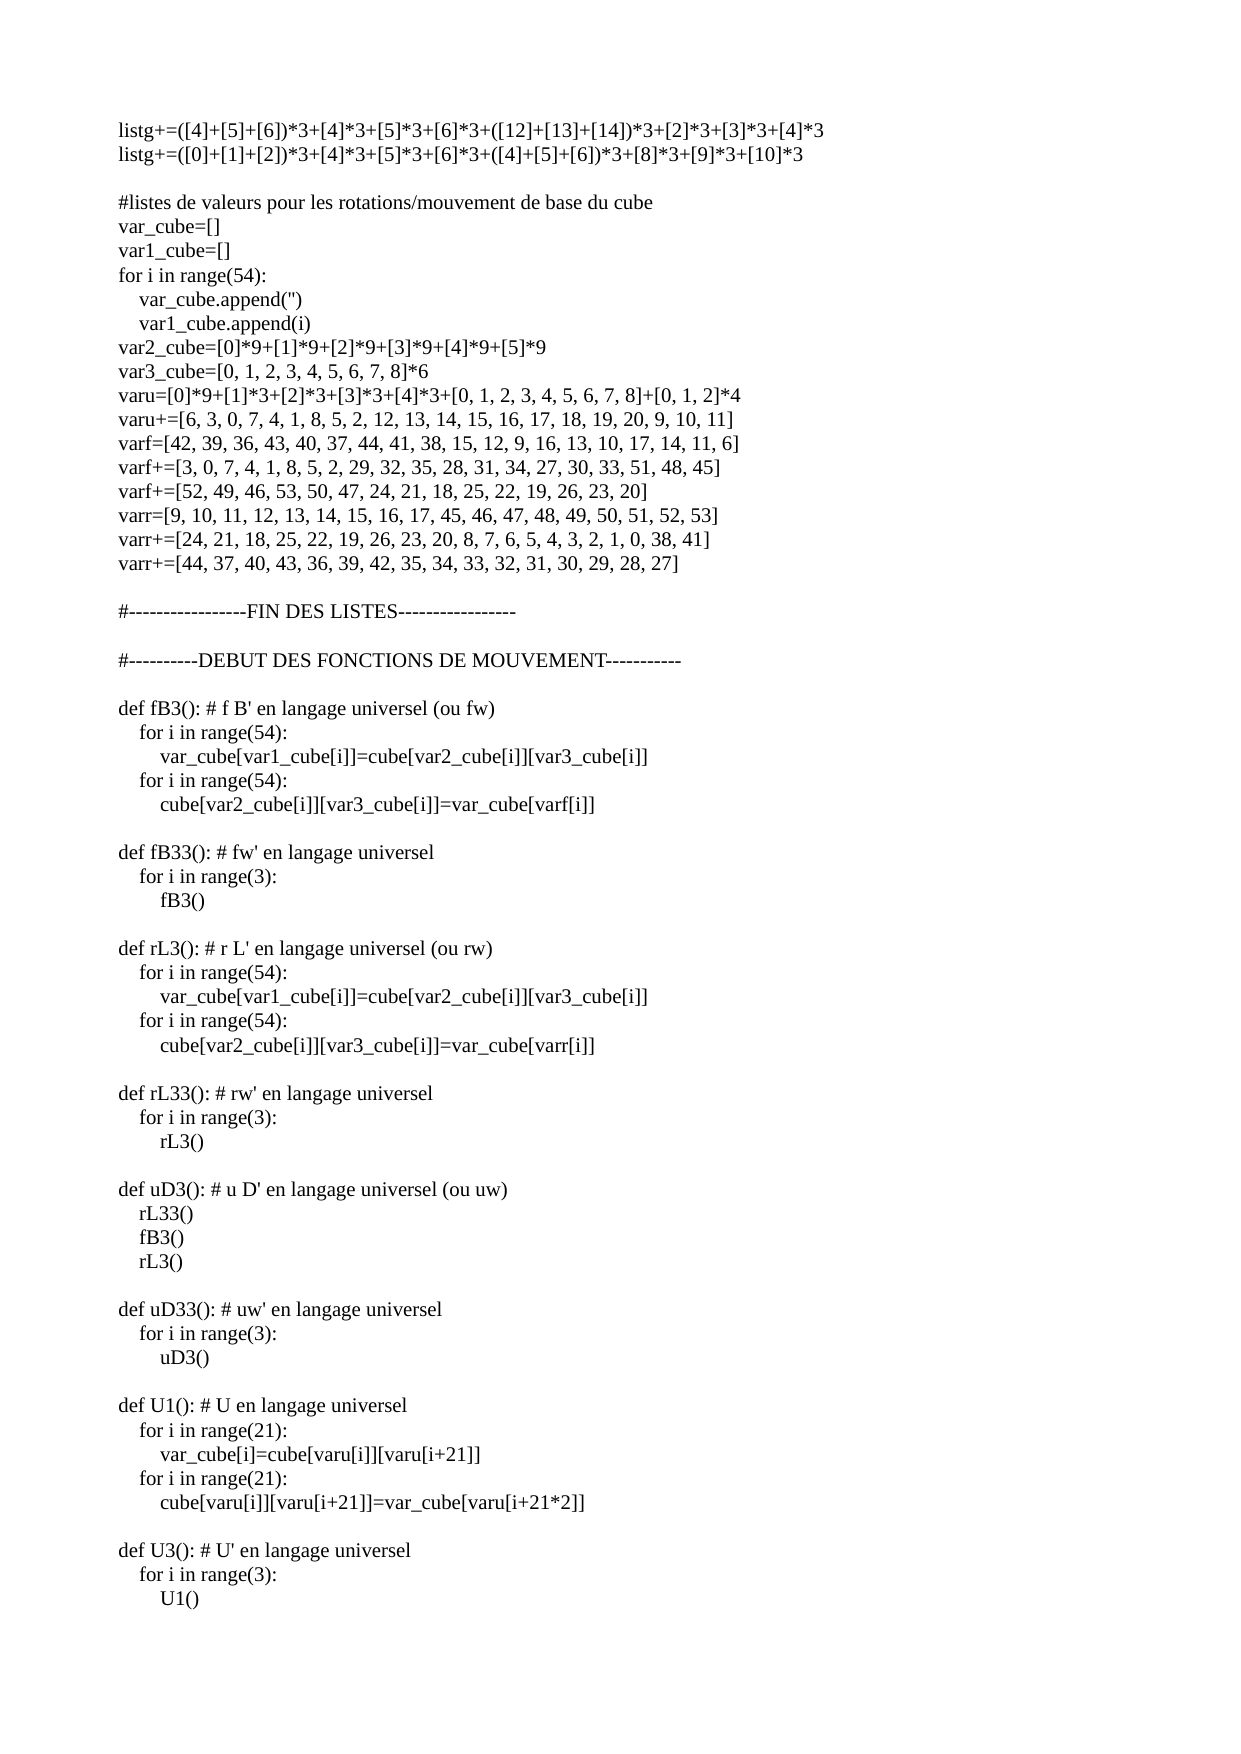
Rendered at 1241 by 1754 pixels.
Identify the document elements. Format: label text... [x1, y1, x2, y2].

text def rL33(): # rw' en langage universel [118, 1081, 1122, 1105]
text varu+=[6, 3, 0, 7, 4, 1, 8, 5, 2, 12, 13, 14, 15, 16, 17, 18, 19, 20, 9, 10, 11] [118, 407, 1122, 431]
text for i in range(54): [118, 768, 1122, 792]
text var_cube.append('') [118, 287, 1122, 311]
text rL3() [118, 1249, 1122, 1273]
text for i in range(54): [118, 960, 1122, 984]
text varf+=[52, 49, 46, 53, 50, 47, 24, 21, 18, 25, 22, 19, 26, 23, 20] [118, 479, 1122, 503]
text cube[varu[i]][varu[i+21]]=var_cube[varu[i+21*2]] [118, 1490, 1122, 1514]
text #----------DEBUT DES FONCTIONS DE MOUVEMENT----------- [118, 647, 1122, 672]
text varr=[9, 10, 11, 12, 13, 14, 15, 16, 17, 45, 46, 47, 48, 49, 50, 51, 52, 53] [118, 503, 1122, 527]
text cube[var2_cube[i]][var3_cube[i]]=var_cube[varr[i]] [118, 1032, 1122, 1057]
text fB3() [118, 888, 1122, 912]
text for i in range(3): [118, 1562, 1122, 1586]
text var3_cube=[0, 1, 2, 3, 4, 5, 6, 7, 8]*6 [118, 359, 1122, 383]
text for i in range(54): [118, 720, 1122, 744]
text for i in range(3): [118, 1105, 1122, 1129]
text for i in range(3): [118, 1321, 1122, 1345]
text var_cube[i]=cube[varu[i]][varu[i+21]] [118, 1442, 1122, 1466]
text def uD3(): # u D' en langage universel (ou uw) [118, 1177, 1122, 1201]
text for i in range(3): [118, 864, 1122, 888]
text def fB33(): # fw' en langage universel [118, 840, 1122, 864]
text for i in range(21): [118, 1466, 1122, 1490]
text varr+=[44, 37, 40, 43, 36, 39, 42, 35, 34, 33, 32, 31, 30, 29, 28, 27] [118, 551, 1122, 575]
text for i in range(54): [118, 262, 1122, 287]
text rL3() [118, 1129, 1122, 1153]
text for i in range(21): [118, 1417, 1122, 1442]
text var_cube=[] [118, 214, 1122, 238]
text fB3() [118, 1225, 1122, 1249]
text var1_cube.append(i) [118, 311, 1122, 335]
text var_cube[var1_cube[i]]=cube[var2_cube[i]][var3_cube[i]] [118, 984, 1122, 1008]
text def U1(): # U en langage universel [118, 1393, 1122, 1417]
text varu=[0]*9+[1]*3+[2]*3+[3]*3+[4]*3+[0, 1, 2, 3, 4, 5, 6, 7, 8]+[0, 1, 2]*4 [118, 383, 1122, 407]
text def fB3(): # f B' en langage universel (ou fw) [118, 696, 1122, 720]
text #-----------------FIN DES LISTES----------------- [118, 599, 1122, 623]
text varf+=[3, 0, 7, 4, 1, 8, 5, 2, 29, 32, 35, 28, 31, 34, 27, 30, 33, 51, 48, 45] [118, 455, 1122, 479]
text listg+=([4]+[5]+[6])*3+[4]*3+[5]*3+[6]*3+([12]+[13]+[14])*3+[2]*3+[3]*3+[4]*3 [118, 118, 1122, 142]
text uD3() [118, 1345, 1122, 1369]
text var_cube[var1_cube[i]]=cube[var2_cube[i]][var3_cube[i]] [118, 744, 1122, 768]
text for i in range(54): [118, 1008, 1122, 1032]
text varr+=[24, 21, 18, 25, 22, 19, 26, 23, 20, 8, 7, 6, 5, 4, 3, 2, 1, 0, 38, 41] [118, 527, 1122, 551]
text def U3(): # U' en langage universel [118, 1538, 1122, 1562]
text def uD33(): # uw' en langage universel [118, 1297, 1122, 1321]
text listg+=([0]+[1]+[2])*3+[4]*3+[5]*3+[6]*3+([4]+[5]+[6])*3+[8]*3+[9]*3+[10]*3 [118, 142, 1122, 166]
text varf=[42, 39, 36, 43, 40, 37, 44, 41, 38, 15, 12, 9, 16, 13, 10, 17, 14, 11, 6] [118, 431, 1122, 455]
text def rL3(): # r L' en langage universel (ou rw) [118, 936, 1122, 960]
text U1() [118, 1586, 1122, 1610]
text rL33() [118, 1201, 1122, 1225]
text cube[var2_cube[i]][var3_cube[i]]=var_cube[varf[i]] [118, 792, 1122, 816]
text var2_cube=[0]*9+[1]*9+[2]*9+[3]*9+[4]*9+[5]*9 [118, 335, 1122, 359]
text var1_cube=[] [118, 238, 1122, 262]
text #listes de valeurs pour les rotations/mouvement de base du cube [118, 190, 1122, 214]
